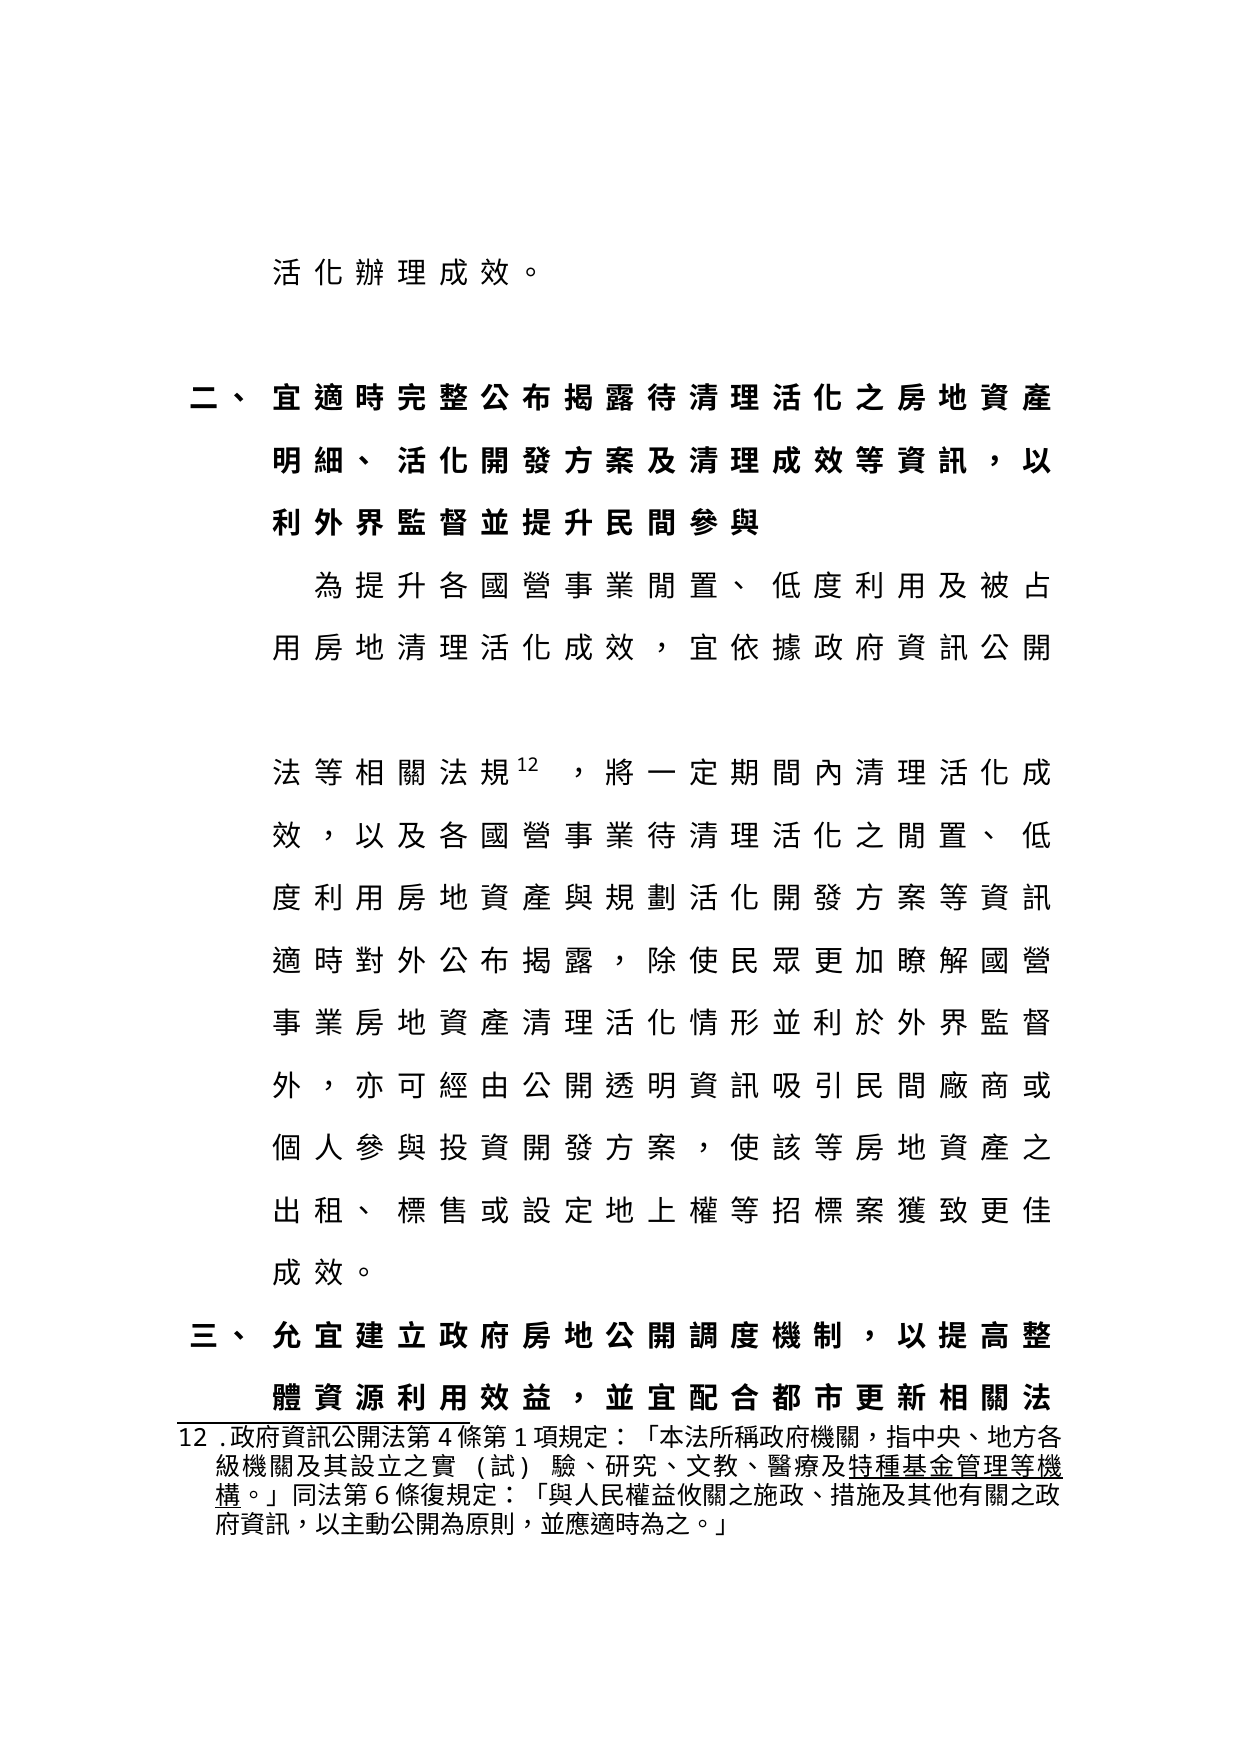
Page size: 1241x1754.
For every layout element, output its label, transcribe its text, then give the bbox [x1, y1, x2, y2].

text .政府資訊公開法第4條第1項規定：「本法所稱政府機關，指中央、地方各級機關及其設立之實 (試) 驗、研究、文教、醫療及特種基金管理等機構。」同法第6條復規定：「與人民權益攸關之施政、措施及其他有關之政府資訊，以主動公開為原則，並應適時為之。」 [177, 1423, 1063, 1539]
text 二、宜適時完整公布揭露待清理活化之房地資產明細、活化開發方案及清理成效等資訊，以利外界監督並提升民間參與 [183, 354, 1058, 542]
text 為提升各國營事業閒置、低度利用及被占用房地清理活化成效，宜依據政府資訊公開法等相關法規，將一定期間內清理活化成效，以及各國營事業待清理活化之閒置、低度利用房地資產與規劃活化開發方案等資訊適時對外公布揭露，除使民眾更加瞭解國營事業房地資產清理活化情形並利於外界監督外，亦可經由公開透明資訊吸引民間廠商或個人參與投資開發方案，使該等房地資產之出租、標售或設定地上權等招標案獲致更佳成效。 [242, 542, 1058, 1292]
text 活化辦理成效。 [242, 229, 1058, 292]
text 三、允宜建立政府房地公開調度機制，以提高整體資源利用效益，並宜配合都市更新相關法 [183, 1292, 1058, 1417]
